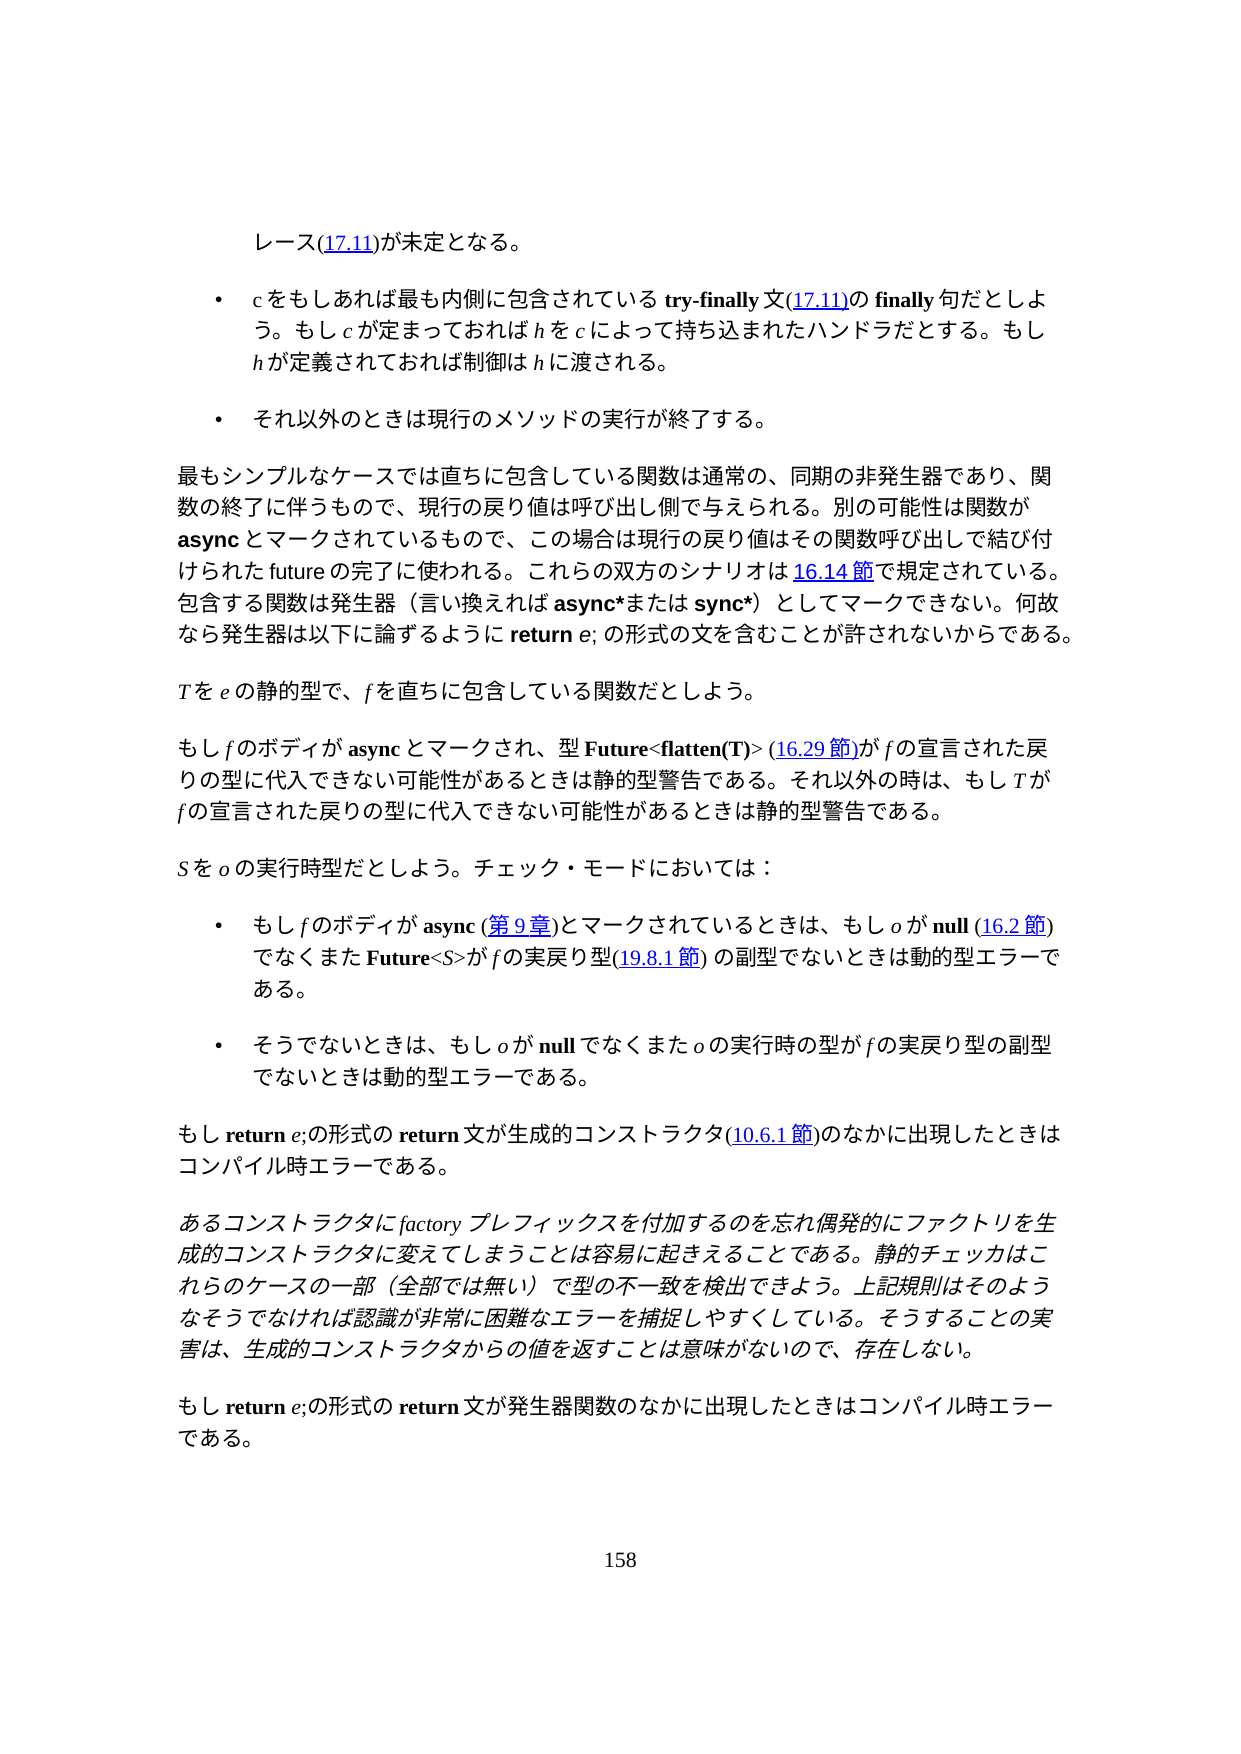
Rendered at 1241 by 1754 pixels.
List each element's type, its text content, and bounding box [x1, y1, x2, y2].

text もしreturn e;の形式のreturn文が生成的コンストラクタ(10.6.1節)のなかに出現したときはコンパイル時エラーである。 [177, 1117, 1063, 1181]
text 最もシンプルなケースでは直ちに包含している関数は通常の、同期の非発生器であり、関数の終了に伴うもので、現行の戻り値は呼び出し側で与えられる。別の可能性は関数がasyncとマークされているもので、この場合は現行の戻り値はその関数呼び出しで結び付けられたfutureの完了に使われる。これらの双方のシナリオは16.14節で規定されている。包含する関数は発生器（言い換えればasync*またはsync*）としてマークできない。何故なら発生器は以下に論ずるようにreturn e; の形式の文を含むことが許されないからである。 [177, 459, 1063, 649]
list cをもしあれば最も内側に包含されている try-finally文(17.11)のfinally句だとしよう。もしcが定まっておればhをcによって持ち込まれたハンドラだとする。もしhが定義されておれば制御はhに渡される。 [215, 282, 1063, 377]
text あるコンストラクタにfactoryプレフィックスを付加するのを忘れ偶発的にファクトリを生成的コンストラクタに変えてしまうことは容易に起きえることである。静的チェッカはこれらのケースの一部（全部では無い）で型の不一致を検出できよう。上記規則はそのようなそうでなければ認識が非常に困難なエラーを捕捉しやすくしている。そうすることの実害は、生成的コンストラクタからの値を返すことは意味がないので、存在しない。 [177, 1206, 1063, 1364]
text もしfのボディがasyncとマークされ、型Future<flatten(T)> (16.29節)がfの宣言された戻りの型に代入できない可能性があるときは静的型警告である。それ以外の時は、もしTがfの宣言された戻りの型に代入できない可能性があるときは静的型警告である。 [177, 731, 1063, 826]
text Sをoの実行時型だとしよう。チェック・モードにおいては： [177, 851, 1063, 883]
list もしfのボディがasync (第9章)とマークされているときは、もしoがnull (16.2節)でなくまたFuture<S>がfの実戻り型(19.8.1節) の副型でないときは動的型エラーである。 [215, 908, 1063, 1003]
text もしreturn e;の形式のreturn文が発生器関数のなかに出現したときはコンパイル時エラーである。 [177, 1389, 1063, 1453]
list レース(17.11)が未定となる。 [215, 225, 1063, 256]
list それ以外のときは現行のメソッドの実行が終了する。 [215, 402, 1063, 433]
text Tをeの静的型で、fを直ちに包含している関数だとしよう。 [177, 674, 1063, 706]
list そうでないときは、もしoがnullでなくまたoの実行時の型がfの実戻り型の副型でないときは動的型エラーである。 [215, 1028, 1063, 1092]
